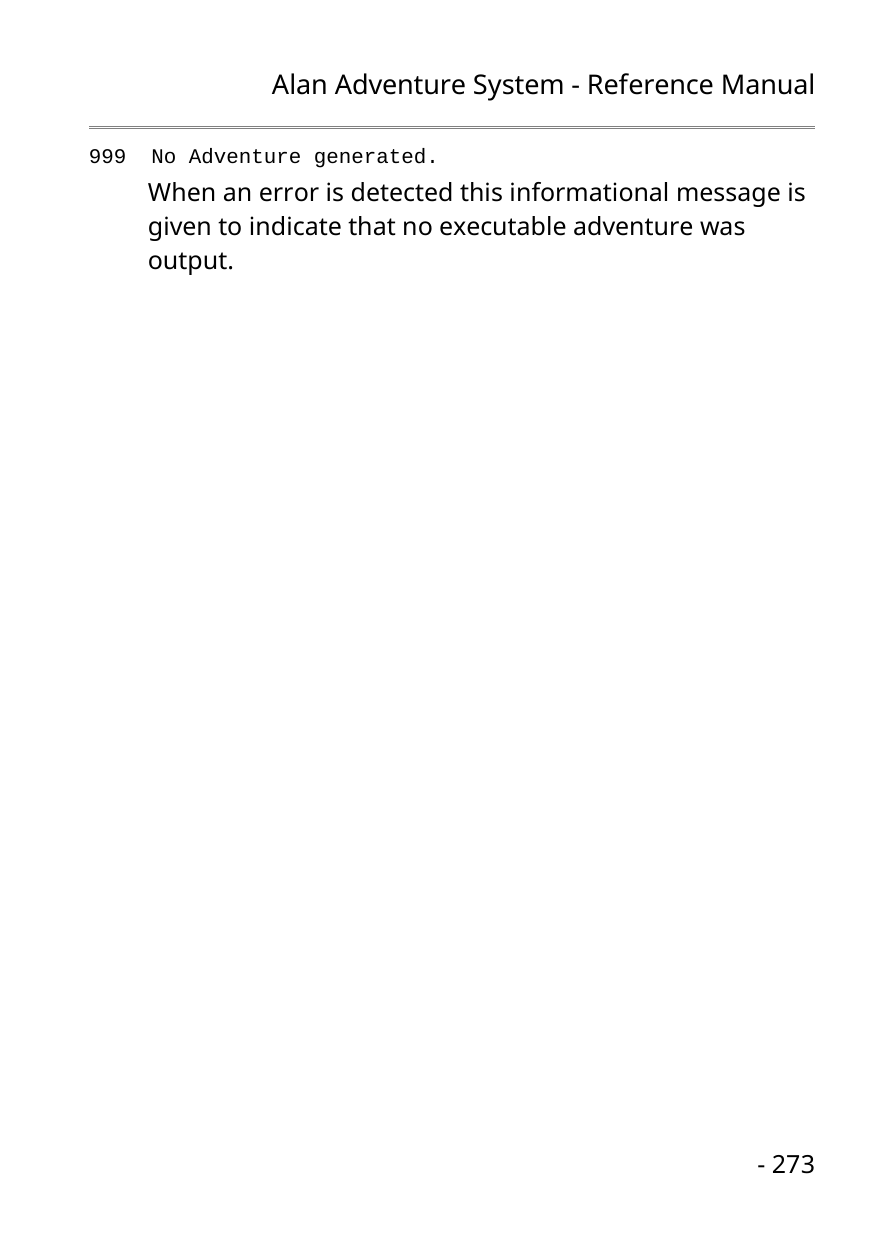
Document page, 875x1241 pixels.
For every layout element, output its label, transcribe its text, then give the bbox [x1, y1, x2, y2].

text 999 No Adventure generated. [88, 146, 815, 169]
text When an error is detected this informational message is given to indi­cate that no executable adventure was output. [148, 175, 815, 277]
